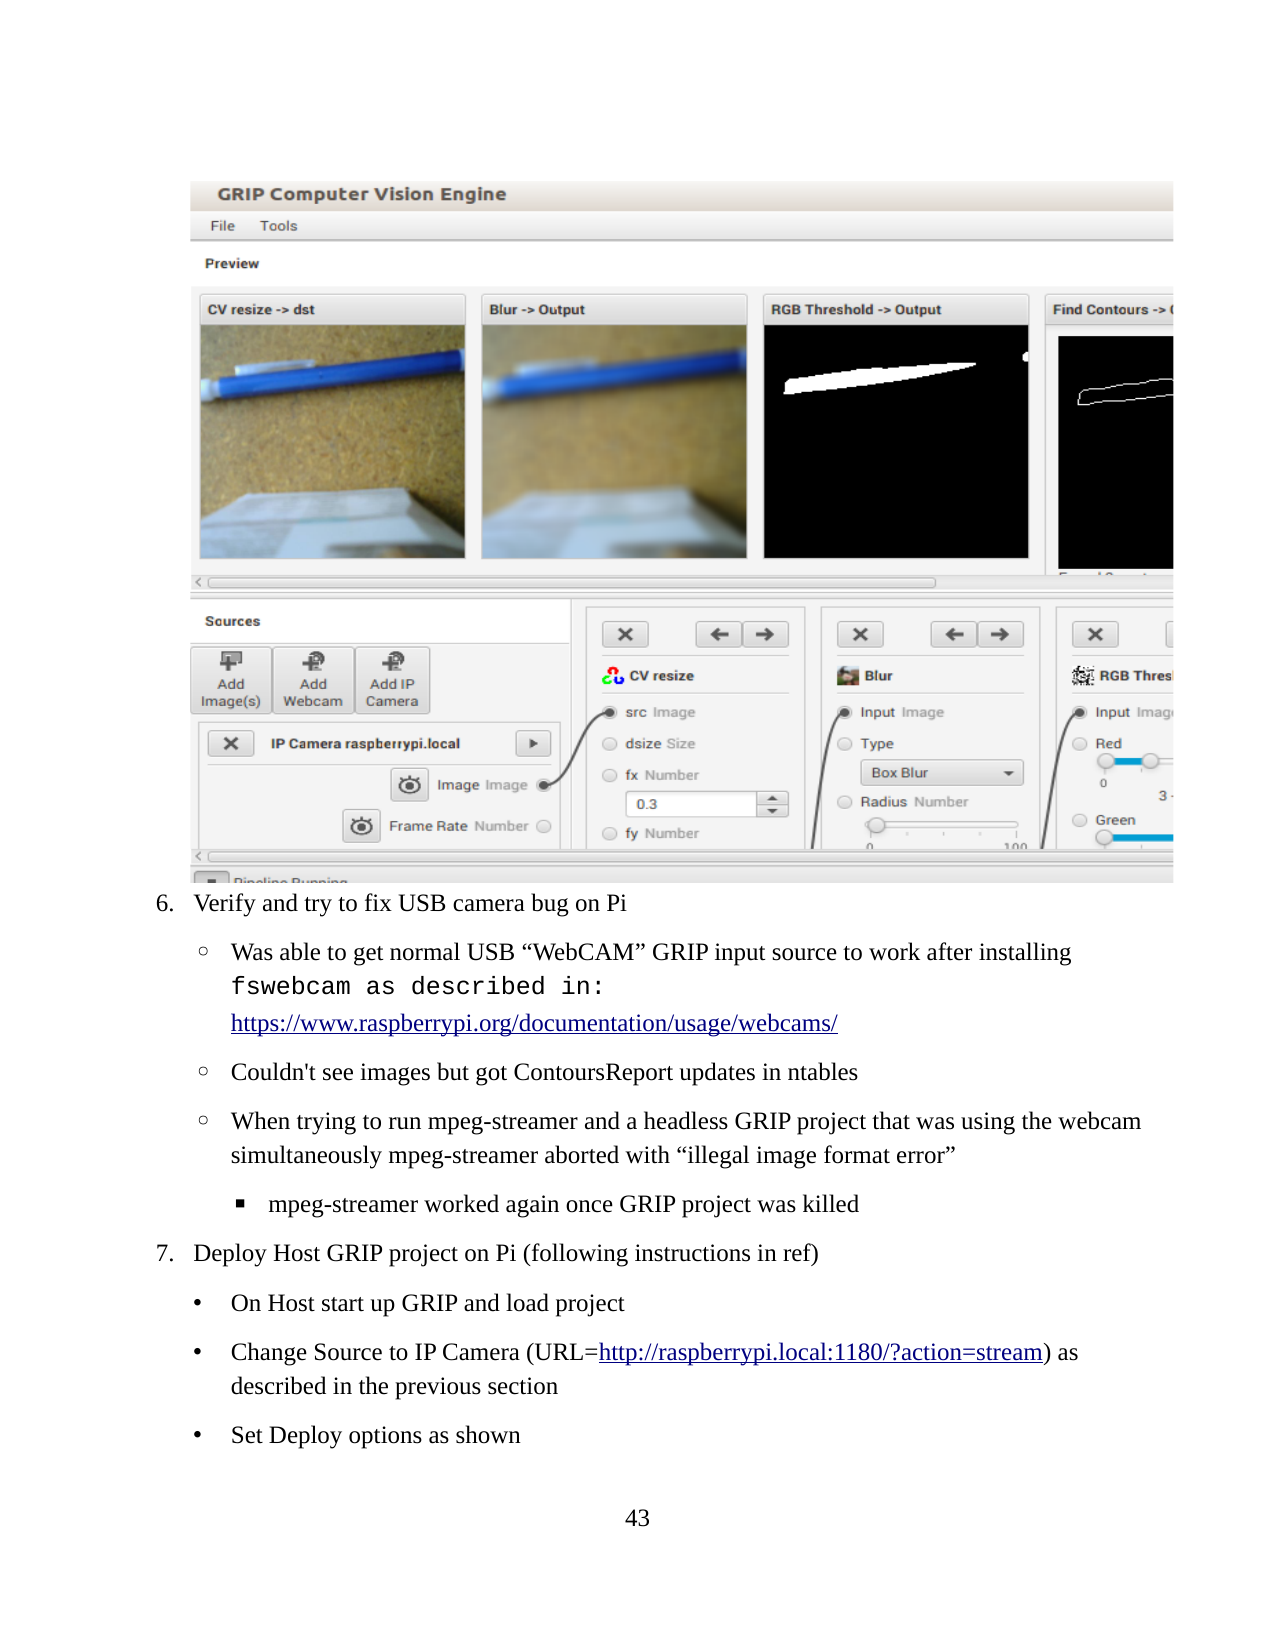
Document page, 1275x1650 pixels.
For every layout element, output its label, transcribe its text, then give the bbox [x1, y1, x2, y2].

list When trying to run mpeg-streamer and a headless GRIP project that was using the webcam simultaneously mpeg-streamer aborted with “illegal image format error” [193, 1106, 1157, 1169]
list On Host start up GRIP and load project [193, 1288, 1157, 1316]
list Couldn't see images but got ContoursReport updates in ntables [193, 1057, 1157, 1086]
picture [190, 181, 1174, 883]
list Verify and try to fix USB camera bug on Pi [156, 167, 1157, 917]
list Was able to get normal USB “WebCAM” GRIP input source to work after installing fswebcam as described in: https://www.raspberrypi.org/documentation/usage/webcams/ [193, 937, 1157, 1037]
list Change Source to IP Camera (URL=http://raspberrypi.local:1180/?action=stream) as described in the previous section [193, 1337, 1157, 1400]
list Set Deploy options as shown [193, 1420, 1157, 1449]
list Deploy Host GRIP project on Pi (following instructions in ref) [156, 1238, 1157, 1267]
list mpeg-streamer worked again once GRIP project was killed [231, 1189, 1157, 1218]
